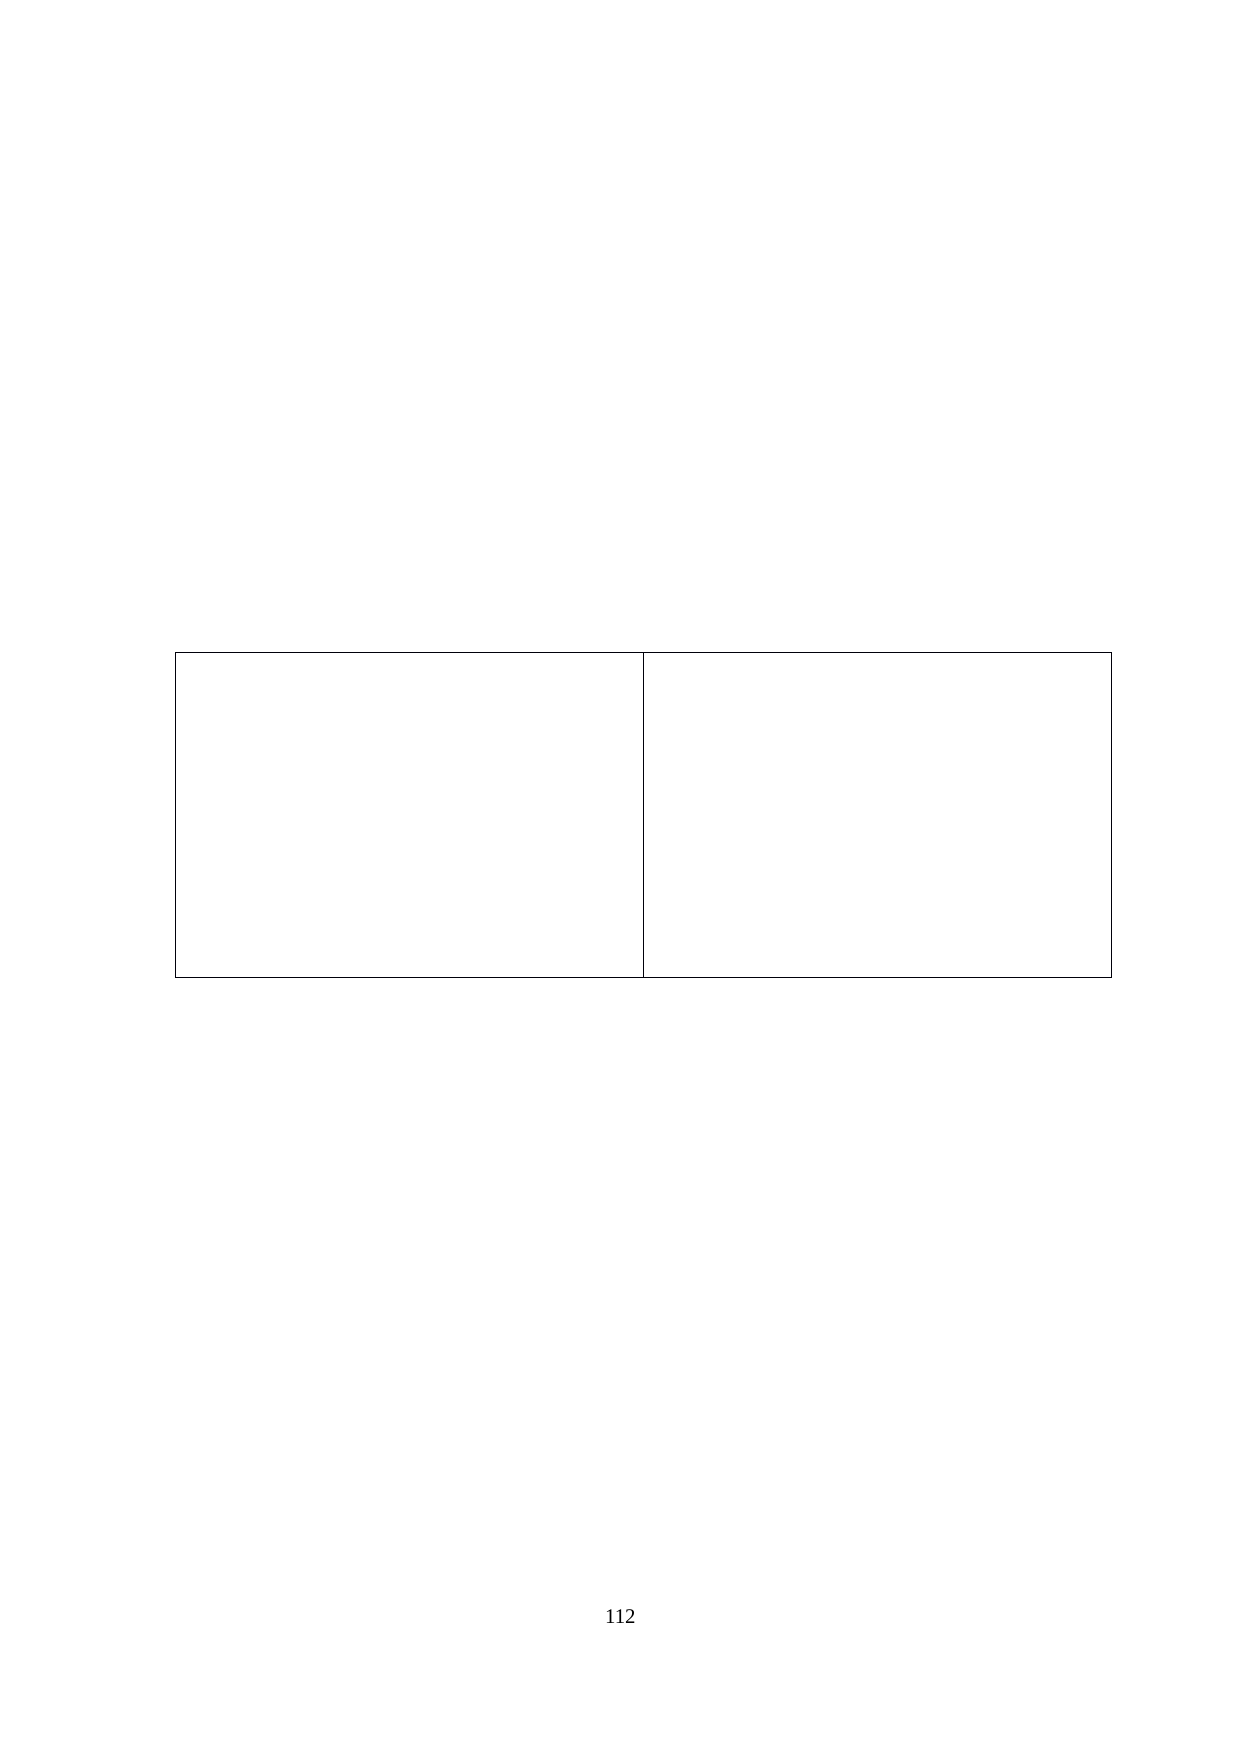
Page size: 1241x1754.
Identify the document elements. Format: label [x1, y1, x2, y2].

table_cell [176, 653, 643, 977]
table_cell [644, 653, 1111, 977]
